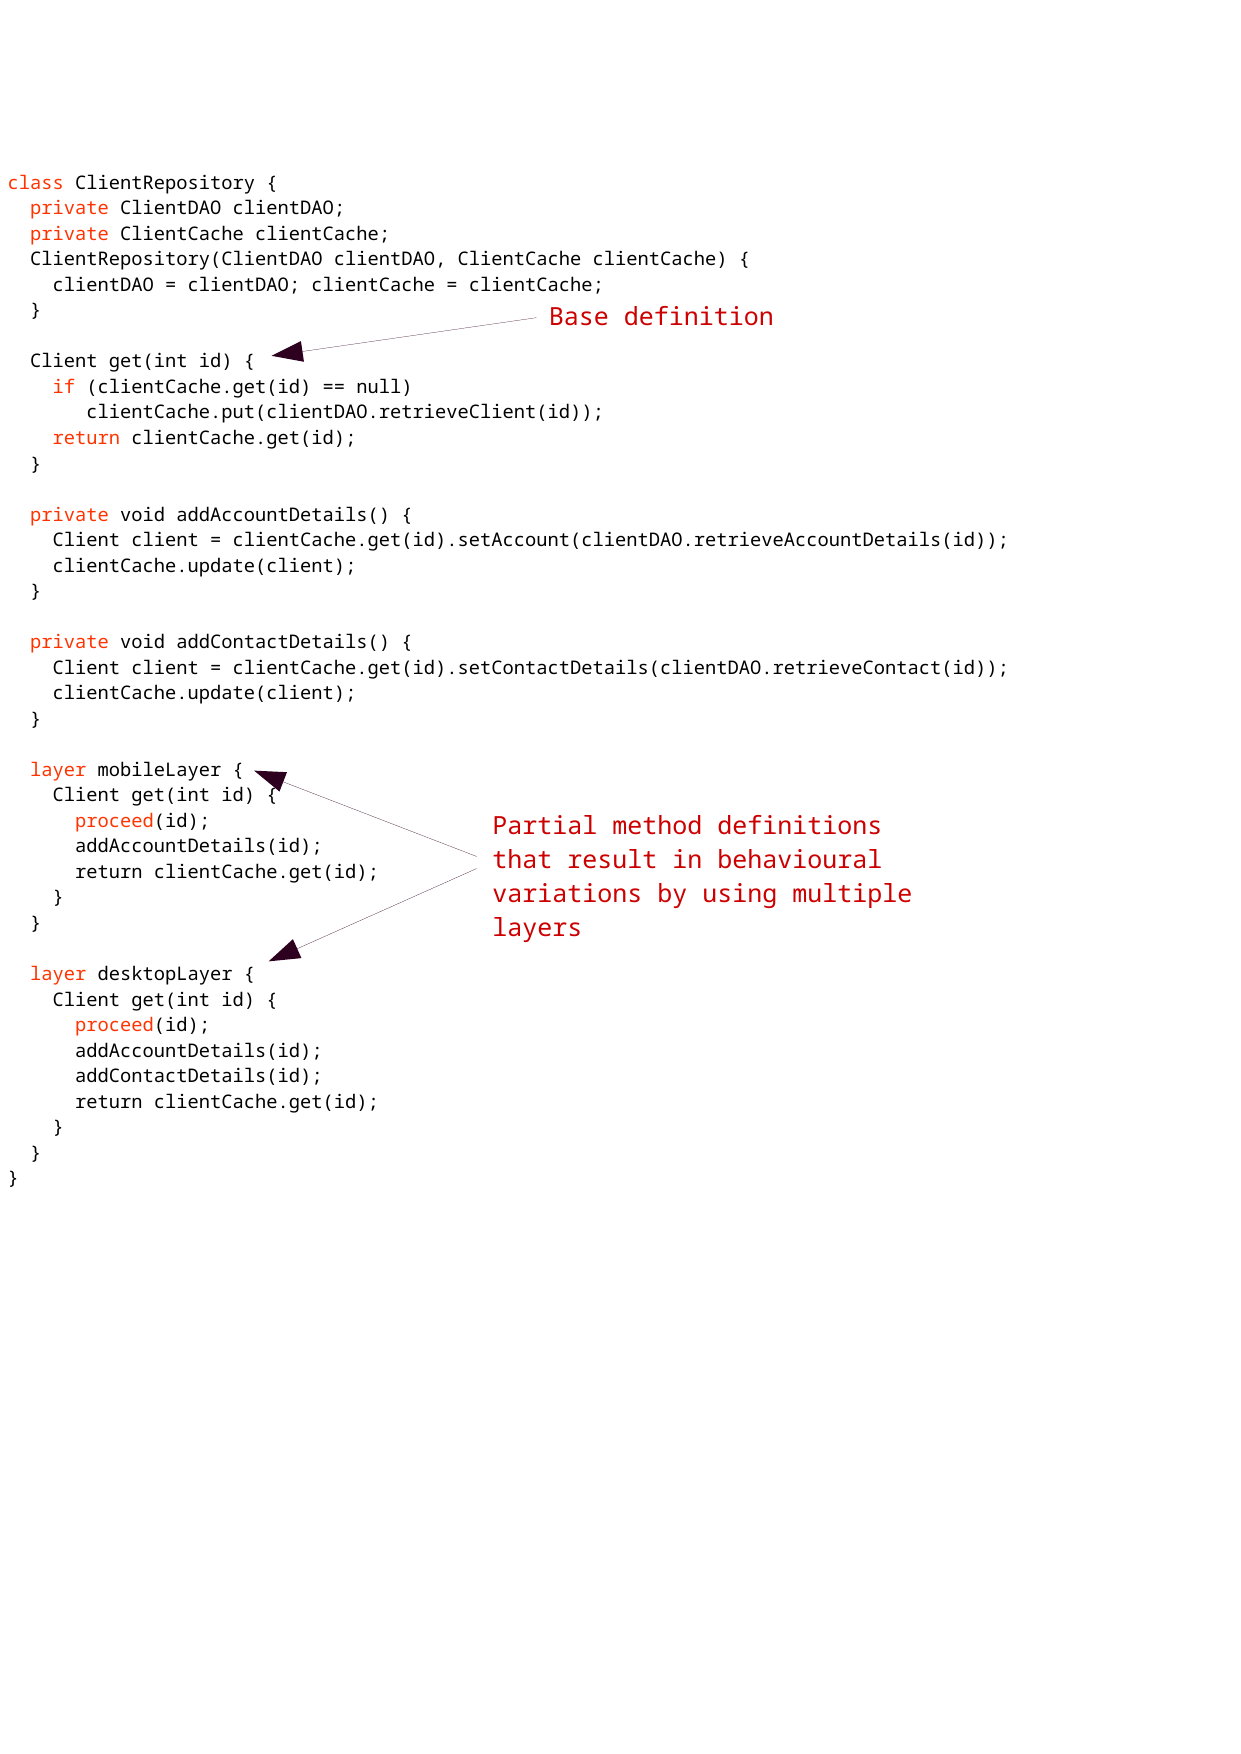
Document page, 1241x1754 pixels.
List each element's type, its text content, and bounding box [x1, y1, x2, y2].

text } [7, 450, 1233, 475]
text } [7, 1139, 1233, 1164]
text ClientRepository(ClientDAO clientDAO, ClientCache clientCache) { [7, 246, 1233, 271]
text private ClientCache clientCache; [7, 220, 1233, 246]
text return clientCache.get(id); [7, 424, 1233, 450]
text } [7, 577, 1233, 603]
text return clientCache.get(id); [7, 858, 1233, 884]
text } [7, 909, 383, 935]
text Client client = clientCache.get(id).setAccount(clientDAO.retrieveAccountDetails(id)); [7, 526, 1233, 552]
text class ClientRepository { [7, 169, 1233, 195]
text [287, 782, 1233, 807]
text addContactDetails(id); [7, 1062, 1233, 1088]
text proceed(id); [352, 807, 1233, 833]
text Client client = clientCache.get(id).setContactDetails(clientDAO.retrieveContact(id)); [7, 654, 1233, 679]
text private void addContactDetails() { [7, 628, 1233, 654]
text return clientCache.get(id); [7, 1088, 1233, 1113]
text Client get(int id) { [7, 348, 1233, 373]
text proceed(id); [7, 1011, 1233, 1037]
text addAccountDetails(id); [7, 833, 1233, 858]
text layer mobileLayer { [7, 756, 1233, 782]
text clientDAO = clientDAO; clientCache = clientCache; [7, 271, 1233, 297]
text } [7, 705, 1233, 731]
text clientCache.update(client); [7, 552, 1233, 577]
text } [661, 890, 668, 900]
text } [331, 909, 1233, 935]
text } [389, 884, 1233, 909]
text } [7, 884, 439, 909]
text Client get(int id) { [7, 986, 1233, 1011]
text Client get(int id) { [7, 782, 345, 807]
text } [7, 297, 1233, 322]
text clientCache.put(clientDAO.retrieveClient(id)); [7, 399, 1233, 424]
text addAccountDetails(id); [7, 1037, 1233, 1062]
text private ClientDAO clientDAO; [7, 195, 1233, 220]
text if (clientCache.get(id) == null) [7, 373, 1233, 399]
text clientCache.update(client); [7, 679, 1233, 705]
text private void addAccountDetails() { [7, 501, 1233, 526]
text } [7, 1113, 1233, 1139]
text proceed(id); [7, 807, 412, 833]
text } [7, 1164, 1233, 1190]
text layer desktopLayer { [7, 960, 1233, 986]
